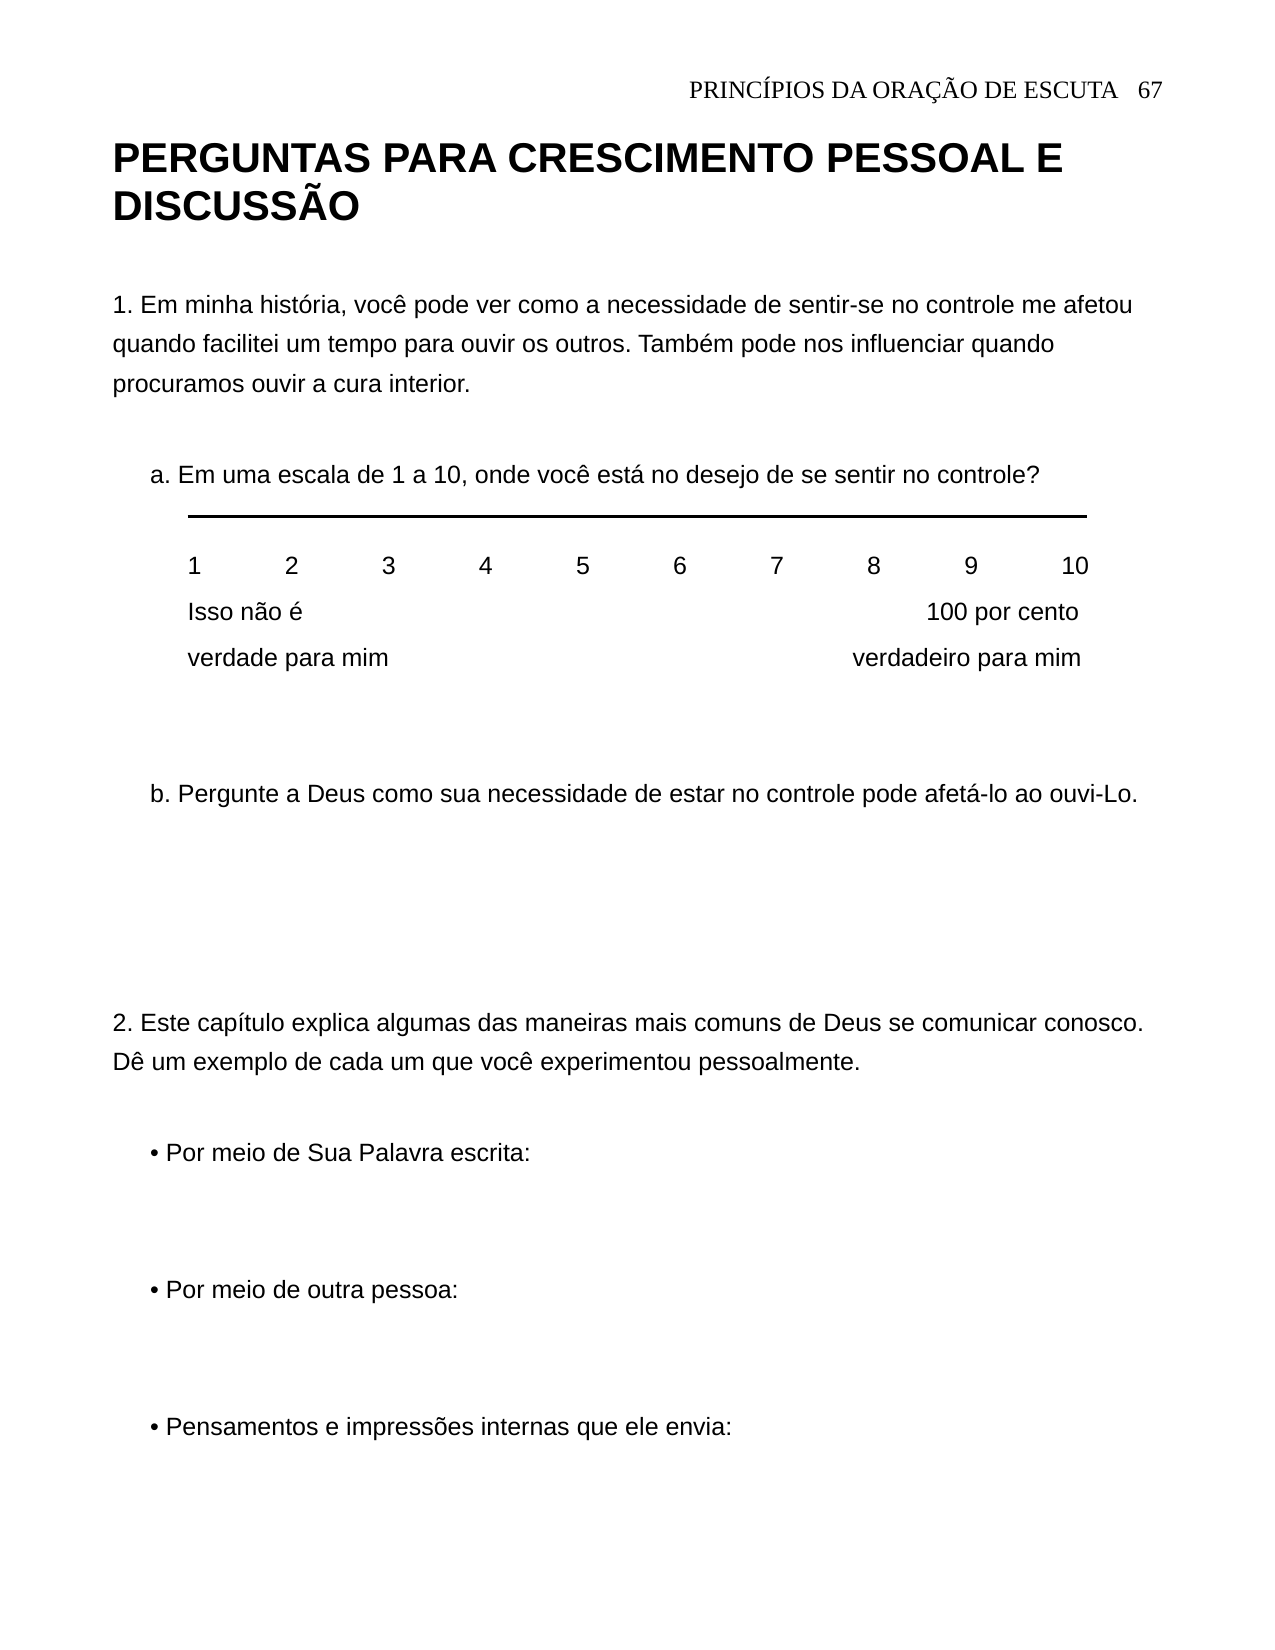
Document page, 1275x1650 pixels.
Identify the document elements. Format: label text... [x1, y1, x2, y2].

text • Pensamentos e impressões internas que ele envia: [150, 1412, 1162, 1441]
text b. Pergunte a Deus como sua necessidade de estar no controle pode afetá-lo ao ouvi-Lo. [150, 779, 1162, 808]
subtitle PERGUNTAS PARA CRESCIMENTO PESSOAL E DISCUSSÃO [112, 133, 1162, 229]
text 1. Em minha história, você pode ver como a necessidade de sentir-se no controle me afetou quando facilitei um tempo para ouvir os outros. Também pode nos influenciar quando procuramos ouvir a cura interior. [112, 290, 1162, 398]
text • Por meio de outra pessoa: [150, 1275, 1162, 1304]
text • Por meio de Sua Palavra escrita: [150, 1138, 1162, 1167]
text a. Em uma escala de 1 a 10, onde você está no desejo de se sentir no controle? [150, 460, 1162, 489]
text verdade para mim verdadeiro para mim [187, 643, 1162, 671]
text 2. Este capítulo explica algumas das maneiras mais comuns de Deus se comunicar conosco. Dê um exemplo de cada um que você experimentou pessoalmente. [112, 1008, 1162, 1076]
text Isso não é 100 por cento [187, 597, 1162, 626]
text 1 2 3 4 5 6 7 8 9 10 [187, 551, 1162, 580]
